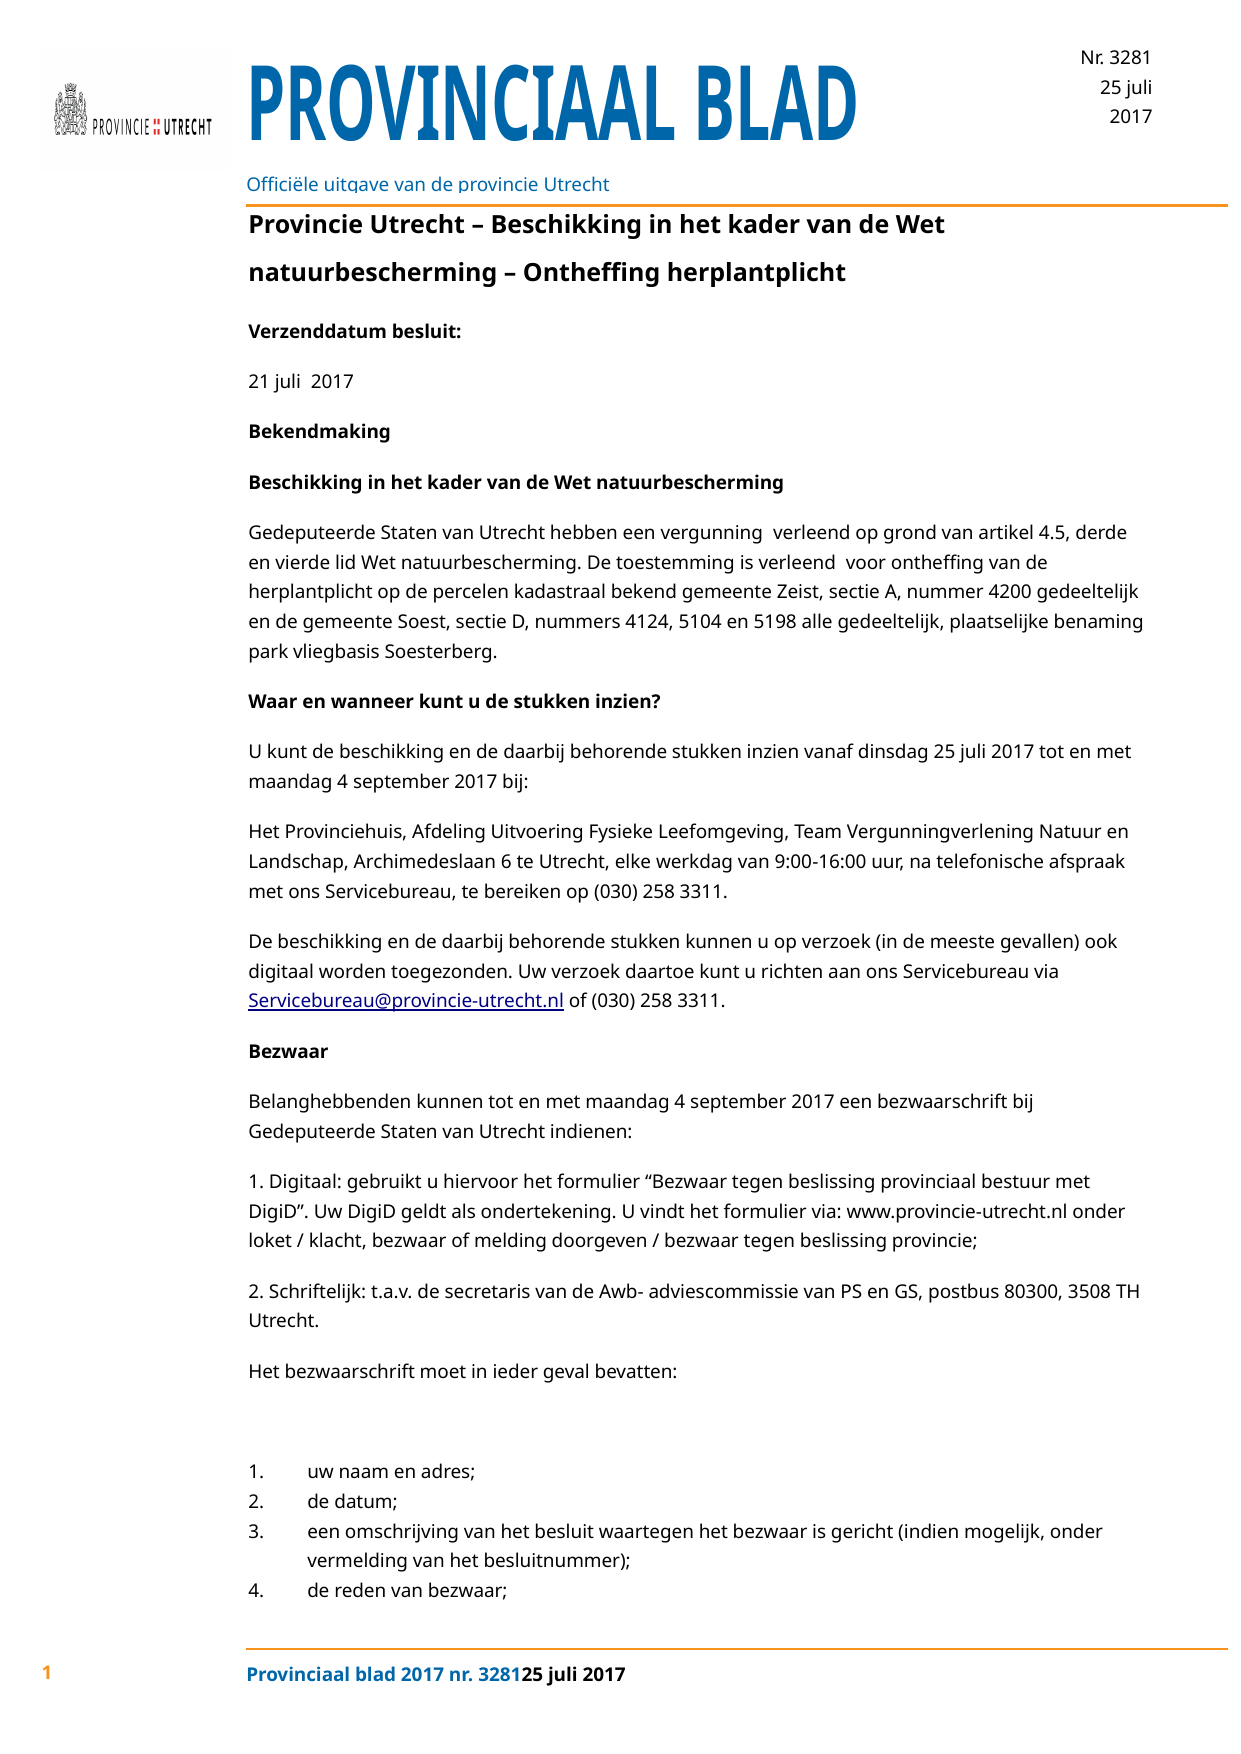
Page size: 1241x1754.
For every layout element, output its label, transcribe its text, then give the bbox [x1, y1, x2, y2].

text De beschikking en de daarbij behorende stukken kunnen u op verzoek (in de meeste gevallen) ook digitaal worden toegezonden. Uw verzoek daartoe kunt u richten aan ons Servicebureau via Servicebureau@provincie-utrecht.nl of (030) 258 3311. [248, 928, 1152, 1013]
text Het Provinciehuis, Afdeling Uitvoering Fysieke Leefomgeving, Team Vergunningverlening Natuur en Landschap, Archimedeslaan 6 te Utrecht, elke werkdag van 9:00‑16:00 uur, na telefonische afspraak met ons Servicebureau, te bereiken op (030) 258 3311. [248, 819, 1152, 904]
text Beschikking in het kader van de Wet natuurbescherming [248, 469, 1152, 495]
text Belanghebbenden kunnen tot en met maandag 4 september 2017 een bezwaarschrift bij Gedeputeerde Staten van Utrecht indienen: [248, 1088, 1152, 1144]
text Waar en wanneer kunt u de stukken inzien? [248, 688, 1152, 714]
text U kunt de beschikking en de daarbij behorende stukken inzien vanaf dinsdag 25 juli 2017 tot en met maandag 4 september 2017 bij: [248, 739, 1152, 794]
text 1. Digitaal: gebruikt u hiervoor het formulier “Bezwaar tegen beslissing provinciaal bestuur met DigiD”. Uw DigiD geldt als ondertekening. U vindt het formulier via: www.provincie-utrecht.nl onder loket / klacht, bezwaar of melding doorgeven / bezwaar tegen beslissing provincie; [248, 1168, 1152, 1253]
text Bezwaar [248, 1038, 1152, 1064]
list de reden van bezwaar; [248, 1577, 1152, 1603]
picture [41, 47, 231, 172]
text Het bezwaarschrift moet in ieder geval bevatten: [248, 1358, 1152, 1384]
text Verzenddatum besluit: [248, 318, 1152, 344]
text Gedeputeerde Staten van Utrecht hebben een vergunning verleend op grond van artikel 4.5, derde en vierde lid Wet natuurbescherming. De toestemming is verleend voor ontheffing van de herplantplicht op de percelen kadastraal bekend gemeente Zeist, sectie A, nummer 4200 gedeeltelijk en de gemeente Soest, sectie D, nummers 4124, 5104 en 5198 alle gedeeltelijk, plaatselijke benaming park vliegbasis Soesterberg. [248, 519, 1152, 664]
list de datum; [248, 1488, 1152, 1514]
list een omschrijving van het besluit waartegen het bezwaar is gericht (indien mogelijk, onder vermelding van het besluitnummer); [248, 1518, 1152, 1573]
text 2. Schriftelijk: t.a.v. de secretaris van de Awb- adviescommissie van PS en GS, postbus 80300, 3508 TH Utrecht. [248, 1278, 1152, 1333]
text Provincie Utrecht – Beschikking in het kader van de Wet natuurbescherming – Ontheffing herplantplicht [248, 207, 1152, 288]
text Bekendmaking [248, 419, 1152, 444]
list uw naam en adres; [248, 1459, 1152, 1484]
text 21 juli 2017 [248, 368, 1152, 394]
